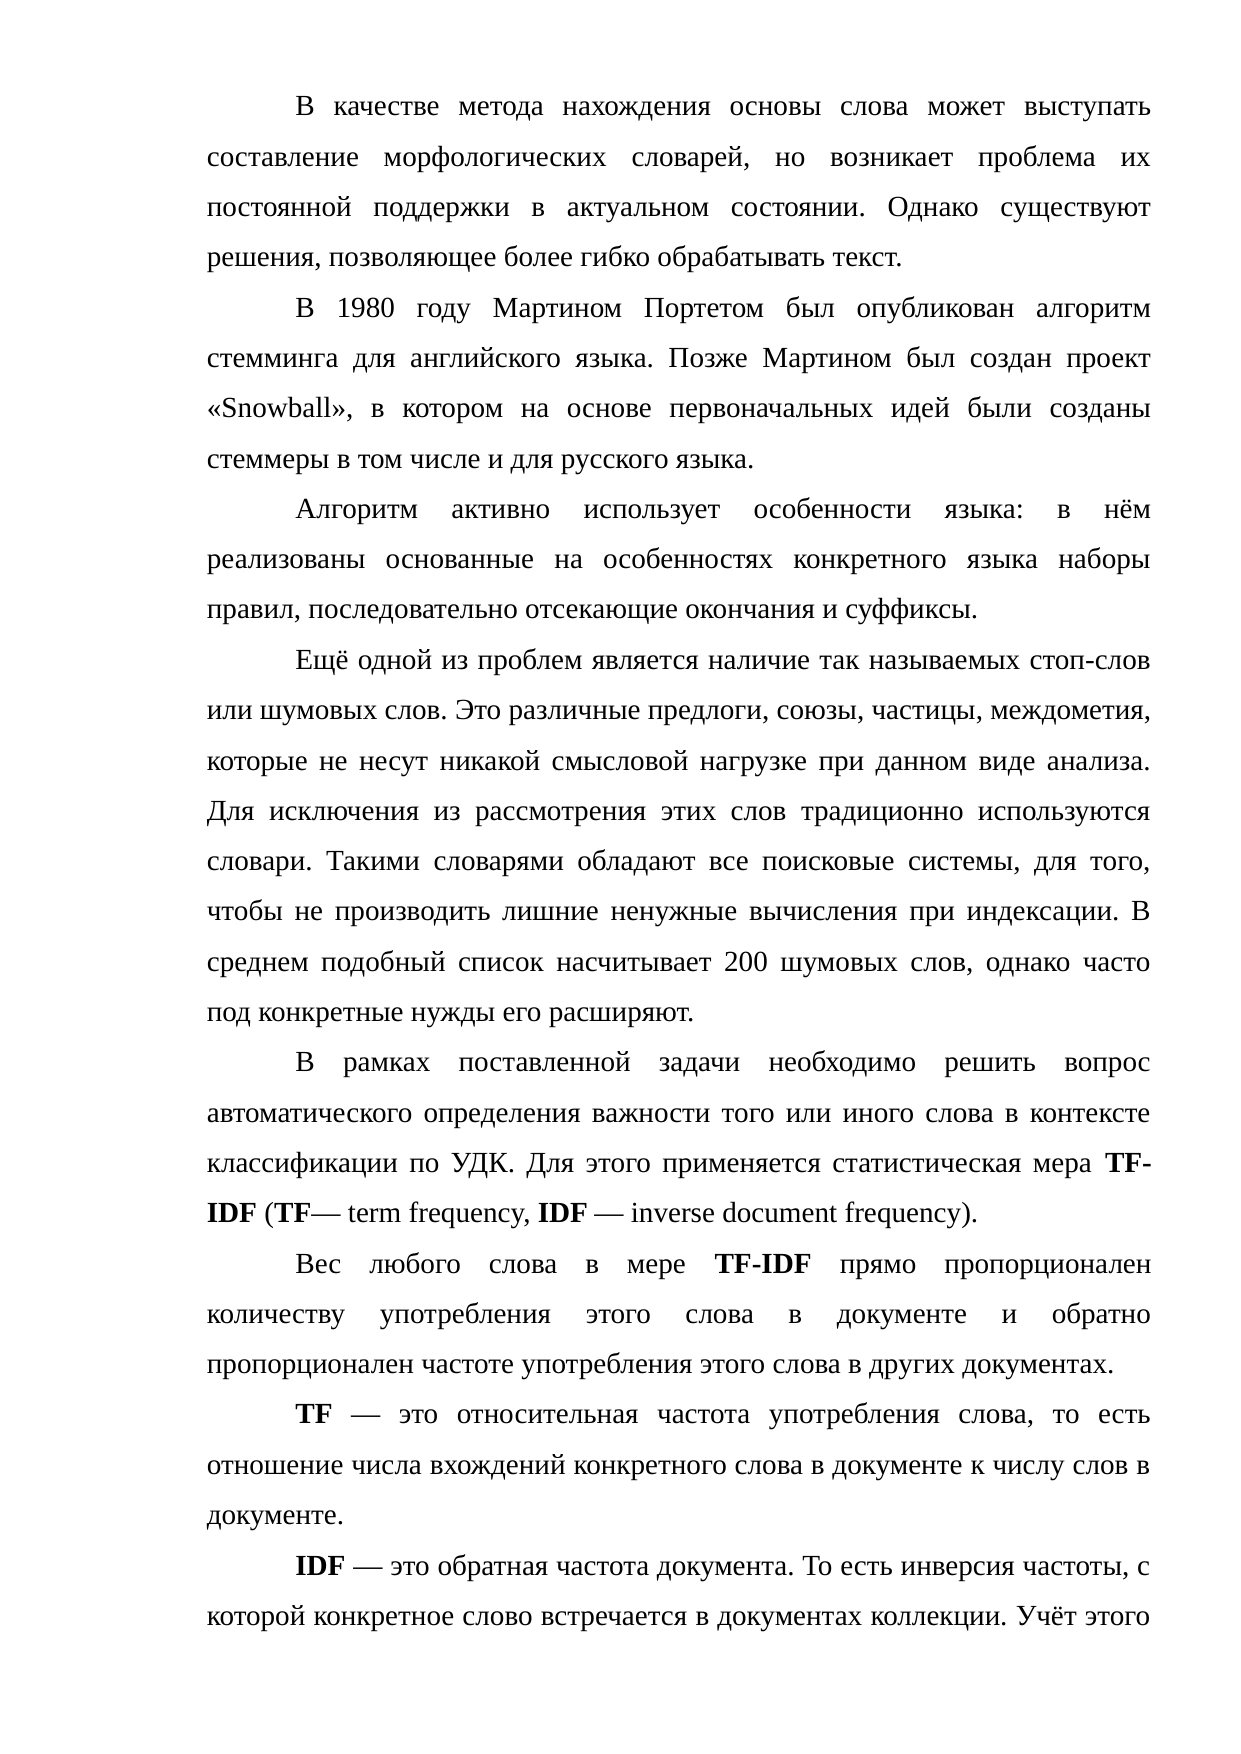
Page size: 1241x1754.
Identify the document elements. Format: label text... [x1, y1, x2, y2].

text Вес любого слова в мере TF-IDF прямо пропорционален количеству употребления этого слова в документе и обратно пропорционален частоте употребления этого слова в других документах. [207, 1246, 1152, 1380]
text В 1980 году Мартином Портетом был опубликован алгоритм стемминга для английского языка. Позже Мартином был создан проект «Snowball», в котором на основе первоначальных идей были созданы стеммеры в том числе и для русского языка. [207, 290, 1152, 474]
text Ещё одной из проблем является наличие так называемых стоп-слов или шумовых слов. Это различные предлоги, союзы, частицы, междометия, которые не несут никакой смысловой нагрузке при данном виде анализа. Для исключения из рассмотрения этих слов традиционно используются словари. Такими словарями обладают все поисковые системы, для того, чтобы не производить лишние ненужные вычисления при индексации. В среднем подобный список насчитывает 200 шумовых слов, однако часто под конкретные нужды его расширяют. [207, 642, 1152, 1028]
text В рамках поставленной задачи необходимо решить вопрос автоматического определения важности того или иного слова в контексте классификации по УДК. Для этого применяется статистическая мера TF-IDF (TF— term frequency, IDF — inverse document frequency). [207, 1044, 1152, 1229]
text В качестве метода нахождения основы слова может выступать составление морфологических словарей, но возникает проблема их постоянной поддержки в актуальном состоянии. Однако существуют решения, позволяющее более гибко обрабатывать текст. [207, 88, 1152, 273]
text TF — это относительная частота употребления слова, то есть отношение числа вхождений конкретного слова в документе к числу слов в документе. [207, 1397, 1152, 1531]
text Алгоритм активно использует особенности языка: в нём реализованы основанные на особенностях конкретного языка наборы правил, последовательно отсекающие окончания и суффиксы. [207, 491, 1152, 625]
text IDF — это обратная частота документа. То есть инверсия частоты, с которой конкретное слово встречается в документах коллекции. Учёт этого [207, 1548, 1152, 1631]
